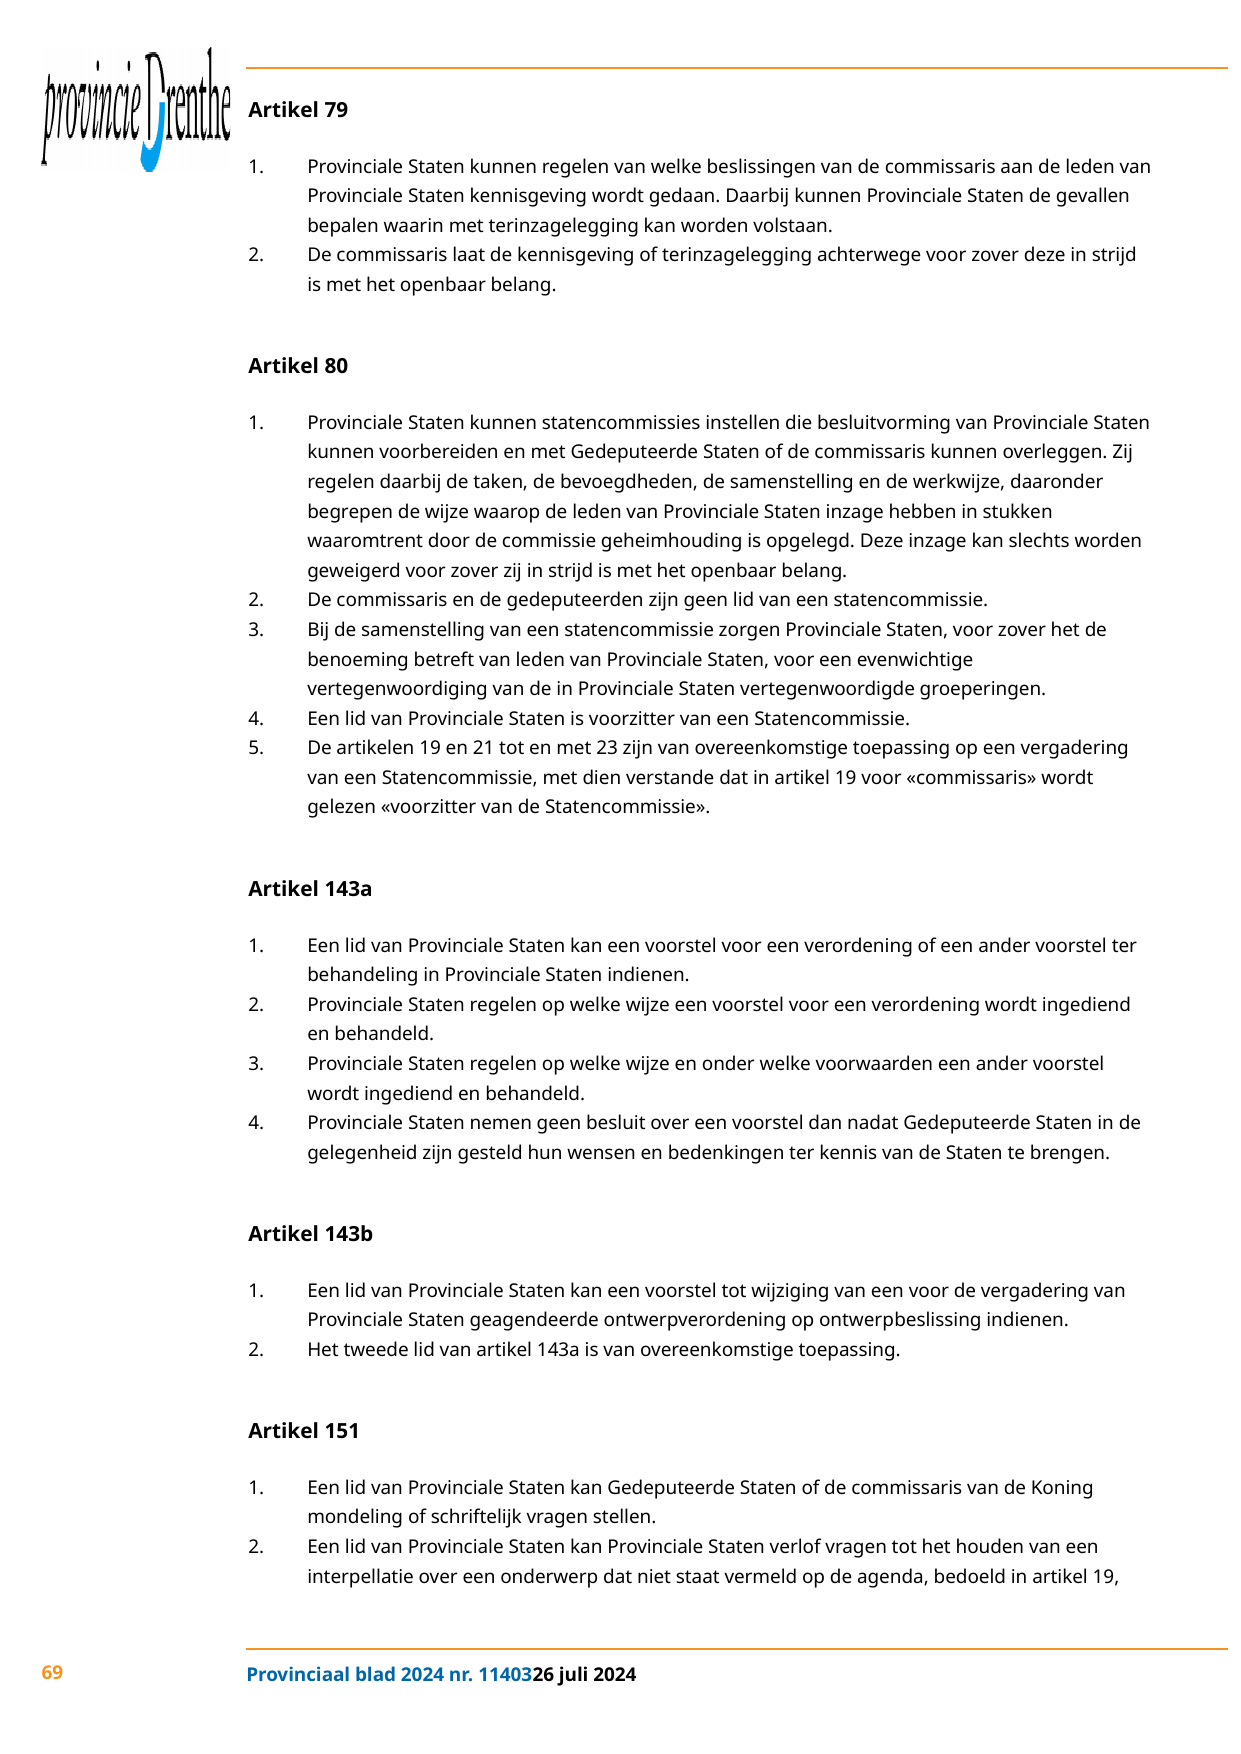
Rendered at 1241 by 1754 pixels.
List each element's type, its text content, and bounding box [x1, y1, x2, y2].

list Provinciale Staten regelen op welke wijze een voorstel voor een verordening wordt ingediend en behandeld. [248, 991, 1152, 1046]
text Artikel 80 [248, 351, 1152, 379]
text Artikel 143b [248, 1219, 1152, 1247]
picture [41, 47, 231, 172]
text Artikel 151 [248, 1416, 1152, 1444]
list Bij de samenstelling van een statencommissie zorgen Provinciale Staten, voor zover het de benoeming betreft van leden van Provinciale Staten, voor een evenwichtige vertegenwoordiging van de in Provinciale Staten vertegenwoordigde groeperingen. [248, 616, 1152, 701]
list Een lid van Provinciale Staten kan een voorstel tot wijziging van een voor de vergadering van Provinciale Staten geagendeerde ontwerpverordening op ontwerp­beslissing indienen. [248, 1277, 1152, 1332]
list Het tweede lid van artikel 143a is van overeenkomstige toepassing. [248, 1336, 1152, 1362]
list Provinciale Staten kunnen statencommissies instellen die besluitvorming van Provinciale Staten kunnen voorbereiden en met Gedeputeerde Staten of de commissaris kunnen overleggen. Zij regelen daarbij de taken, de bevoegdheden, de samenstelling en de werkwijze, daaronder begrepen de wijze waarop de leden van Provinciale Staten inzage hebben in stukken waaromtrent door de commissie geheimhouding is opgelegd. Deze inzage kan slechts worden geweigerd voor zover zij in strijd is met het openbaar belang. [248, 409, 1152, 583]
list De commissaris laat de kennisgeving of terinzagelegging achterwege voor zover deze in strijd is met het openbaar belang. [248, 242, 1152, 297]
list De commissaris en de gedeputeerden zijn geen lid van een statencommissie. [248, 587, 1152, 612]
list Een lid van Provinciale Staten is voorzitter van een Statencommissie. [248, 705, 1152, 731]
text Artikel 143a [248, 874, 1152, 902]
list Provinciale Staten kunnen regelen van welke beslissingen van de commissaris aan de leden van Provinciale Staten kennisgeving wordt gedaan. Daarbij kunnen Provinciale Staten de gevallen bepalen waarin met terinzagelegging kan worden volstaan. [248, 153, 1152, 238]
list Een lid van Provinciale Staten kan een voorstel voor een verordening of een ander voorstel ter behandeling in Provinciale Staten indienen. [248, 932, 1152, 987]
list Een lid van Provinciale Staten kan Provinciale Staten verlof vragen tot het houden van een interpellatie over een onderwerp dat niet staat vermeld op de agenda, bedoeld in artikel 19, [248, 1533, 1152, 1588]
list Provinciale Staten regelen op welke wijze en onder welke voorwaarden een ander voorstel wordt ingediend en behandeld. [248, 1050, 1152, 1105]
list De artikelen 19 en 21 tot en met 23 zijn van overeenkomstige toepassing op een vergadering van een Statencommissie, met dien verstande dat in artikel 19 voor «commissaris» wordt gelezen «voorzitter van de Statencommissie». [248, 734, 1152, 819]
text Artikel 79 [248, 95, 1152, 123]
list Provinciale Staten nemen geen besluit over een voorstel dan nadat Gedeputeerde Staten in de gelegenheid zijn gesteld hun wensen en bedenkingen ter kennis van de Staten te brengen. [248, 1109, 1152, 1164]
list Een lid van Provinciale Staten kan Gedeputeerde Staten of de commissaris van de Koning mondeling of schriftelijk vragen stellen. [248, 1474, 1152, 1529]
